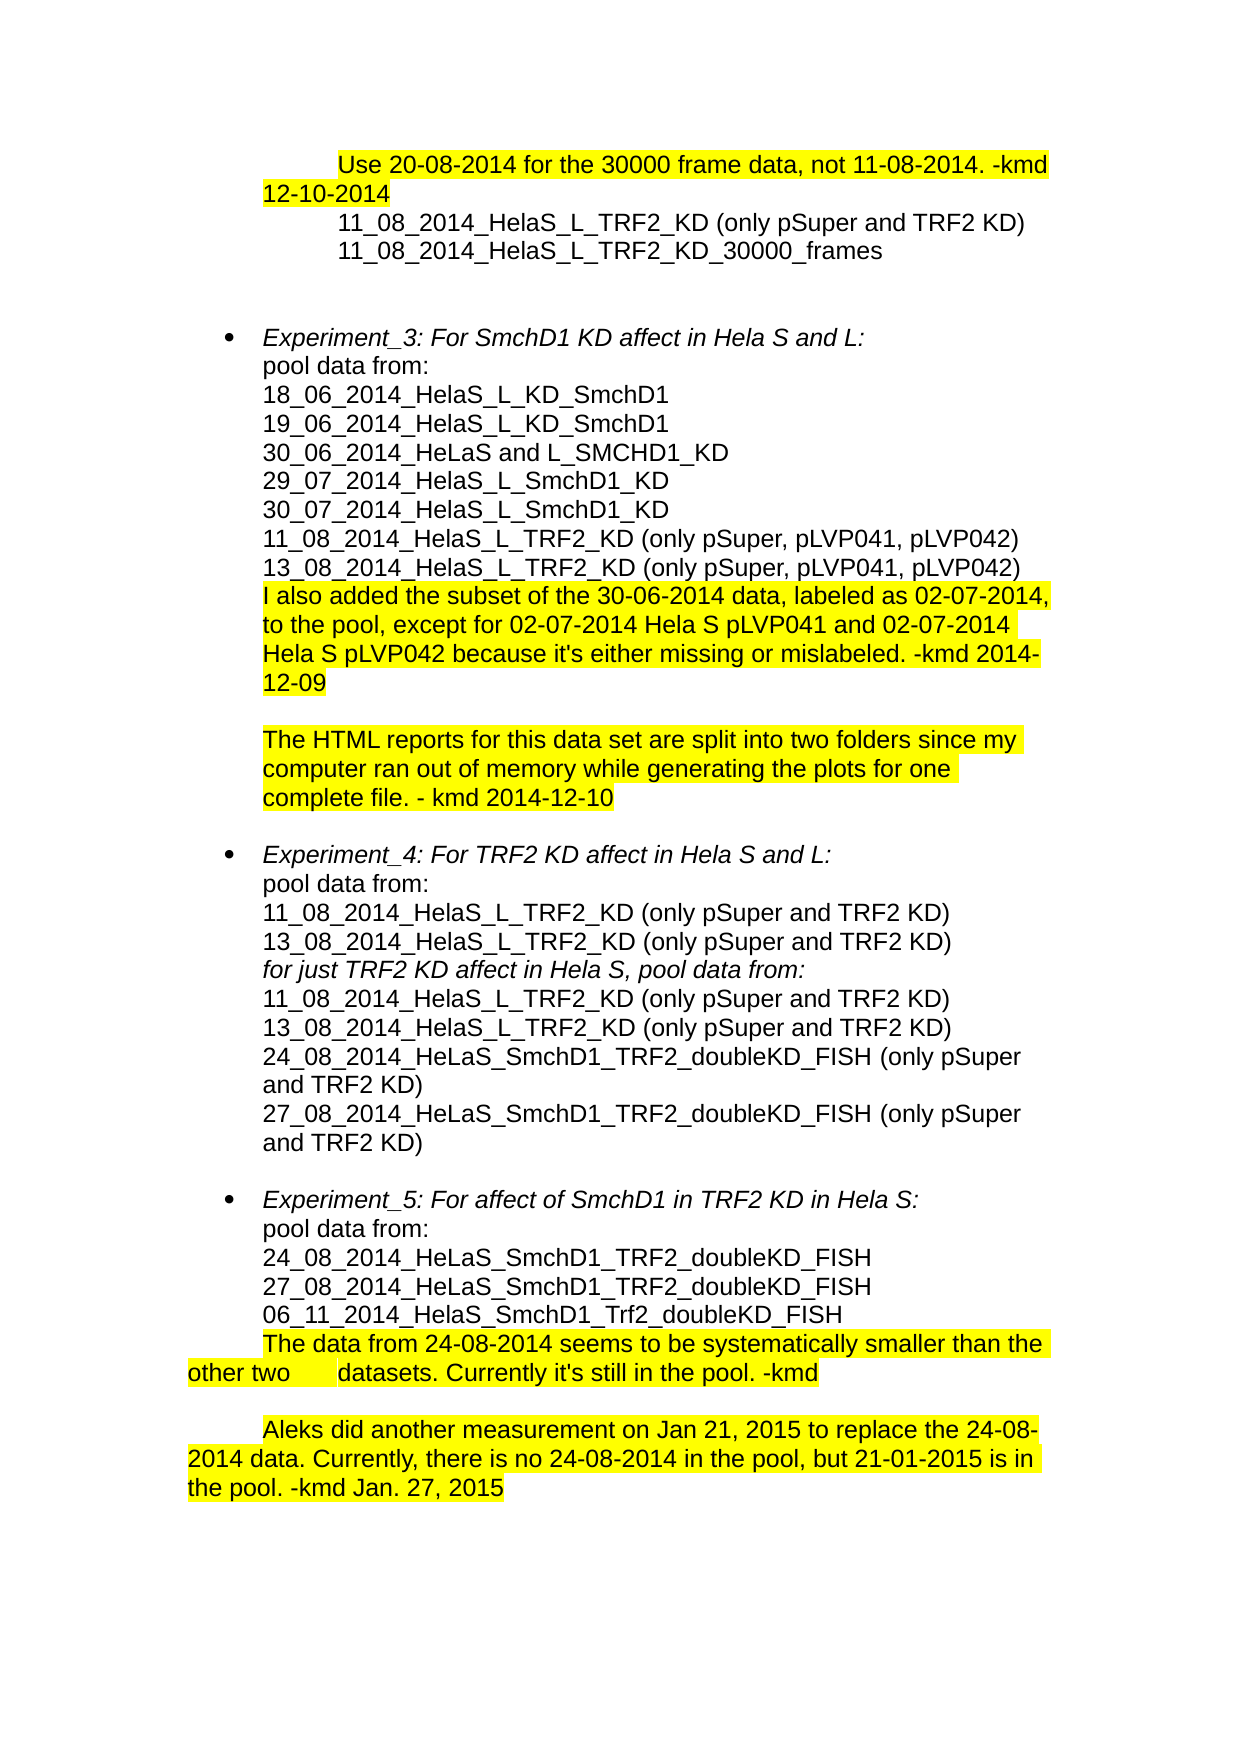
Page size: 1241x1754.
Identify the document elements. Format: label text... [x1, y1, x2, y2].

text 24_08_2014_HeLaS_SmchD1_TRF2_doubleKD_FISH [187, 1243, 1053, 1272]
list 30_07_2014_HelaS_L_SmchD1_KD [262, 495, 1053, 524]
list I also added the subset of the 30-06-2014 data, labeled as 02-07-2014, to the pool, except for 02-07-2014 Hela S pLVP041 and 02-07-2014 Hela S pLVP042 because it's either missing or mislabeled. -kmd 2014-12-09 [262, 581, 1053, 696]
list Experiment_4: For TRF2 KD affect in Hela S and L: [225, 840, 1053, 869]
list 11_08_2014_HelaS_L_TRF2_KD_30000_frames [262, 236, 1053, 265]
text 27_08_2014_HeLaS_SmchD1_TRF2_doubleKD_FISH (only pSuper and TRF2 KD) [262, 1099, 1053, 1156]
list pool data from: [262, 869, 1053, 898]
text 24_08_2014_HeLaS_SmchD1_TRF2_doubleKD_FISH (only pSuper and TRF2 KD) [262, 1041, 1053, 1099]
text 06_11_2014_HelaS_SmchD1_Trf2_doubleKD_FISH [187, 1300, 1053, 1329]
list 30_06_2014_HeLaS and L_SMCHD1_KD [262, 438, 1053, 466]
list Experiment_3: For SmchD1 KD affect in Hela S and L: [225, 322, 1053, 351]
list 11_08_2014_HelaS_L_TRF2_KD (only pSuper, pLVP041, pLVP042) [262, 524, 1053, 553]
text 13_08_2014_HelaS_L_TRF2_KD (only pSuper and TRF2 KD) [187, 1013, 1053, 1041]
list 13_08_2014_HelaS_L_TRF2_KD (only pSuper, pLVP041, pLVP042) [262, 553, 1053, 581]
text 27_08_2014_HeLaS_SmchD1_TRF2_doubleKD_FISH [187, 1272, 1053, 1300]
list 19_06_2014_HelaS_L_KD_SmchD1 [262, 409, 1053, 438]
list The HTML reports for this data set are split into two folders since my computer ran out of memory while generating the plots for one complete file. - kmd 2014-12-10 [262, 725, 1053, 811]
list pool data from: [262, 351, 1053, 380]
text 13_08_2014_HelaS_L_TRF2_KD (only pSuper and TRF2 KD) [187, 926, 1053, 955]
text 11_08_2014_HelaS_L_TRF2_KD (only pSuper and TRF2 KD) [187, 898, 1053, 926]
list 18_06_2014_HelaS_L_KD_SmchD1 [262, 380, 1053, 409]
list pool data from: [262, 1214, 1053, 1243]
text Aleks did another measurement on Jan 21, 2015 to replace the 24-08-2014 data. Currently, there is no 24-08-2014 in the pool, but 21-01-2015 is in the pool. -kmd Jan. 27, 2015 [187, 1415, 1053, 1502]
text for just TRF2 KD affect in Hela S, pool data from: [187, 955, 1053, 984]
text The data from 24-08-2014 seems to be systematically smaller than the other two datasets. Currently it's still in the pool. -kmd [187, 1329, 1053, 1387]
text 11_08_2014_HelaS_L_TRF2_KD (only pSuper and TRF2 KD) [187, 984, 1053, 1013]
list 11_08_2014_HelaS_L_TRF2_KD (only pSuper and TRF2 KD) [262, 207, 1053, 236]
list Experiment_5: For affect of SmchD1 in TRF2 KD in Hela S: [225, 1185, 1053, 1214]
list 29_07_2014_HelaS_L_SmchD1_KD [262, 466, 1053, 495]
list Use 20-08-2014 for the 30000 frame data, not 11-08-2014. -kmd 12-10-2014 [262, 150, 1053, 207]
